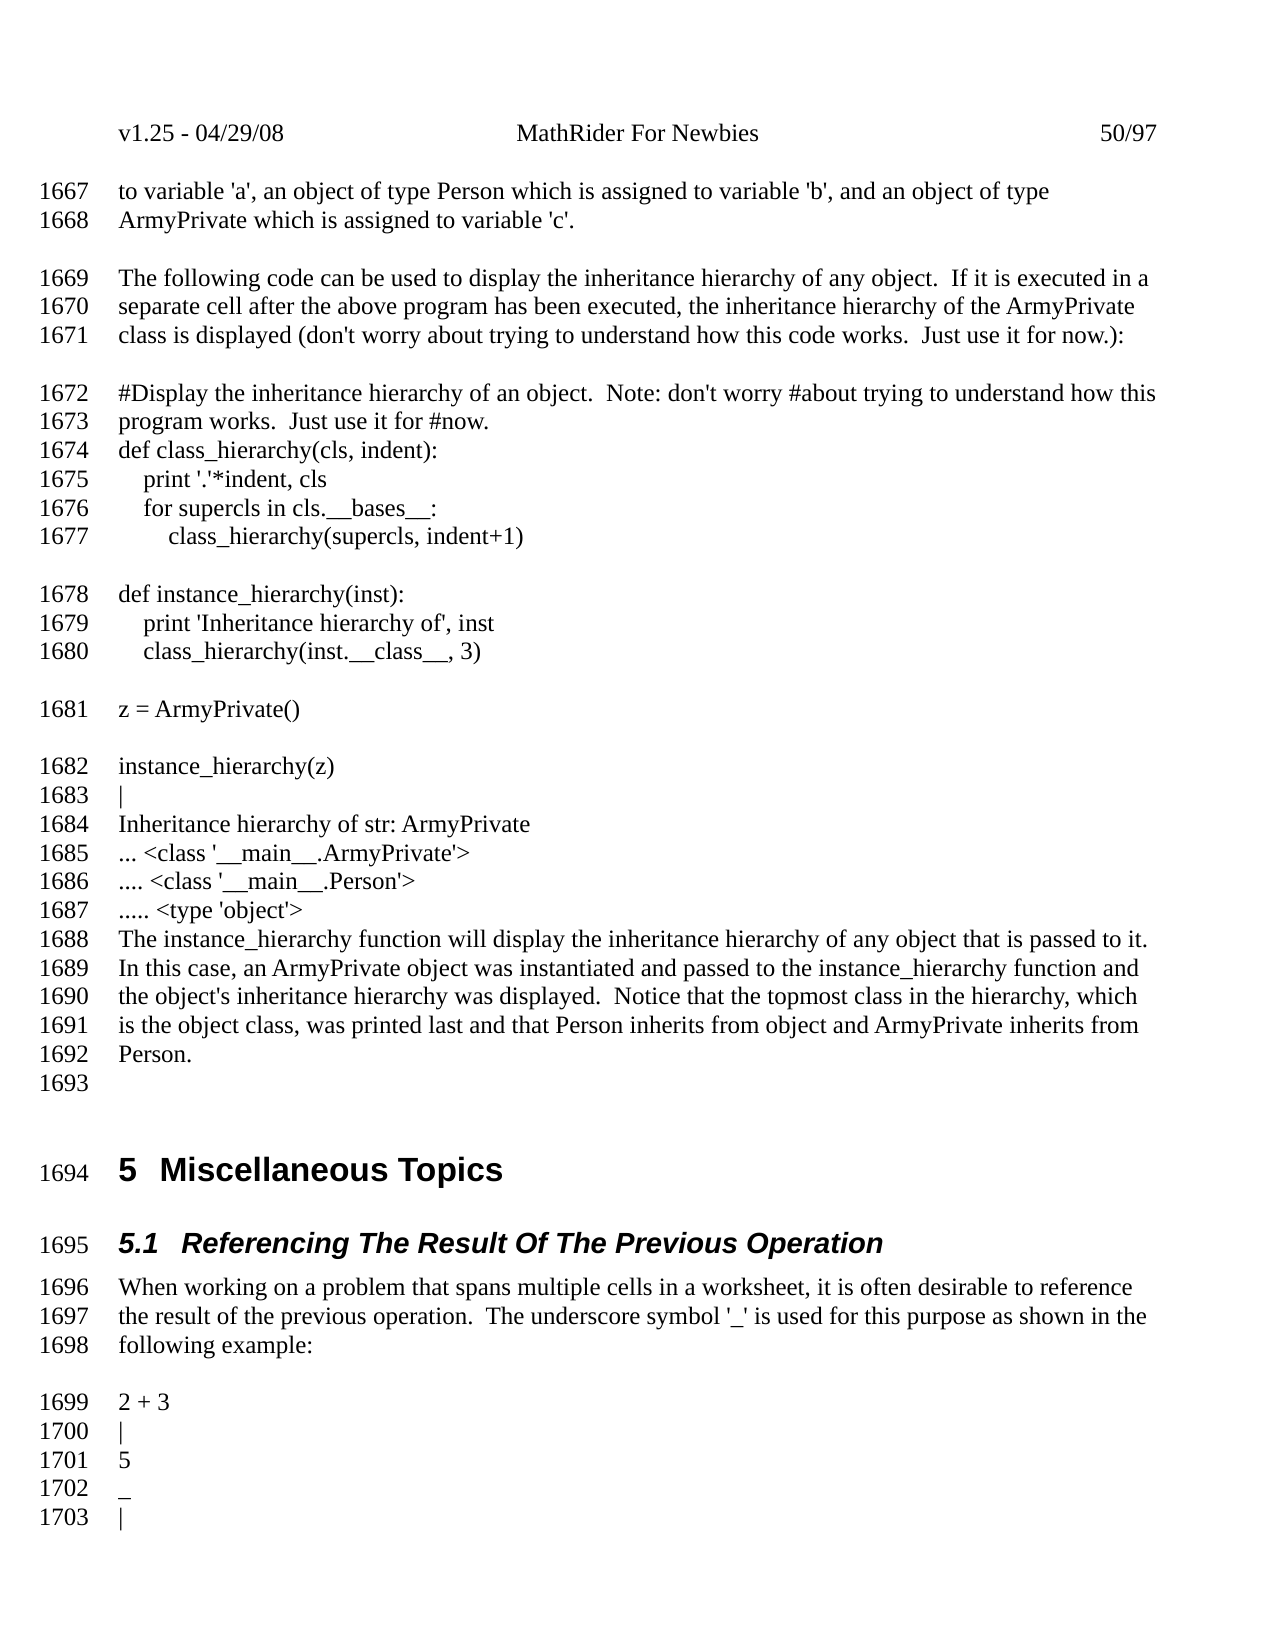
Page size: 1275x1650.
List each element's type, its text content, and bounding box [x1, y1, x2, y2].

text | [118, 1416, 1157, 1445]
text | [118, 1502, 1157, 1531]
text 5 [118, 1445, 1157, 1473]
text class_hierarchy(inst.__class__, 3) [118, 636, 1157, 665]
text | [118, 780, 1157, 809]
text class_hierarchy(supercls, indent+1) [118, 521, 1157, 550]
text to variable 'a', an object of type Person which is assigned to variable 'b', and an object of type ArmyPrivate which is assigned to variable 'c'. [118, 176, 1157, 234]
text ... <class '__main__.ArmyPrivate'> [118, 838, 1157, 866]
text .... <class '__main__.Person'> [118, 866, 1157, 895]
subtitle Referencing The Result Of The Previous Operation [118, 1226, 1157, 1260]
text ..... <type 'object'> [118, 895, 1157, 924]
text Inheritance hierarchy of str: ArmyPrivate [118, 809, 1157, 838]
text #Display the inheritance hierarchy of an object. Note: don't worry #about trying to understand how this program works. Just use it for #now. [118, 378, 1157, 435]
text for supercls in cls.__bases__: [118, 493, 1157, 521]
text print '.'*indent, cls [118, 464, 1157, 493]
subtitle Miscellaneous Topics [118, 1150, 1157, 1189]
text def instance_hierarchy(inst): [118, 579, 1157, 608]
text 2 + 3 [118, 1387, 1157, 1416]
text def class_hierarchy(cls, indent): [118, 435, 1157, 464]
text The instance_hierarchy function will display the inheritance hierarchy of any object that is passed to it. In this case, an ArmyPrivate object was instantiated and passed to the instance_hierarchy function and the object's inheritance hierarchy was displayed. Notice that the topmost class in the hierarchy, which is the object class, was printed last and that Person inherits from object and ArmyPrivate inherits from Person. [118, 924, 1157, 1068]
text The following code can be used to display the inheritance hierarchy of any object. If it is executed in a separate cell after the above program has been executed, the inheritance hierarchy of the ArmyPrivate class is displayed (don't worry about trying to understand how this code works. Just use it for now.): [118, 263, 1157, 349]
text print 'Inheritance hierarchy of', inst [118, 608, 1157, 636]
text _ [118, 1473, 1157, 1502]
text When working on a problem that spans multiple cells in a worksheet, it is often desirable to reference the result of the previous operation. The underscore symbol '_' is used for this purpose as shown in the following example: [118, 1272, 1157, 1358]
text instance_hierarchy(z) [118, 751, 1157, 780]
text z = ArmyPrivate() [118, 694, 1157, 723]
